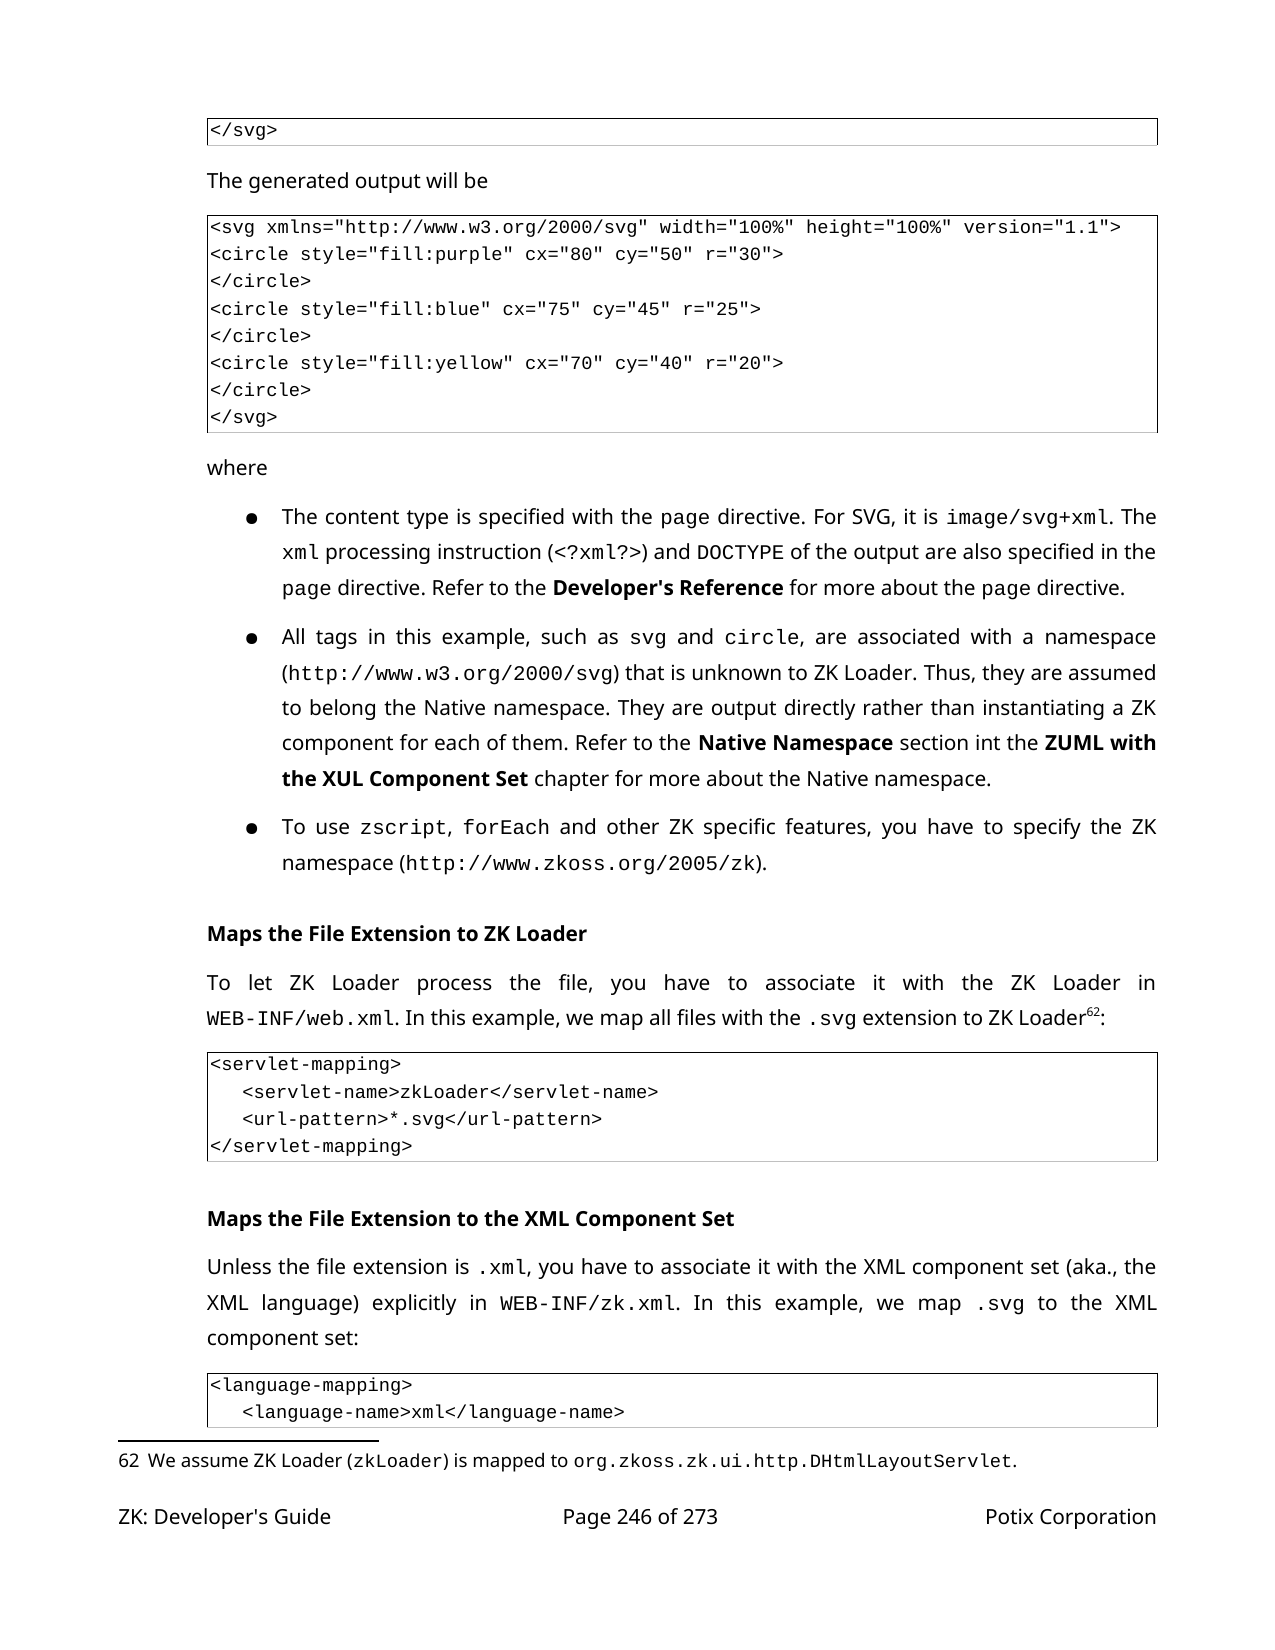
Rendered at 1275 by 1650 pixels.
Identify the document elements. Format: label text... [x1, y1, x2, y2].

text Unless the file extension is .xml, you have to associate it with the XML component set (aka., the XML language) explicitly in WEB-INF/zk.xml. In this example, we map .svg to the XML component set: [207, 1252, 1157, 1352]
text To let ZK Loader process the file, you have to associate it with the ZK Loader in WEB-INF/web.xml. In this example, we map all files with the .svg extension to ZK Loader: [207, 968, 1157, 1032]
text <circle style="fill:blue" cx="75" cy="45" r="25"> [208, 296, 1157, 321]
text <circle style="fill:yellow" cx="70" cy="40" r="20"> [208, 351, 1157, 375]
text We assume ZK Loader (zkLoader) is mapped to org.zkoss.zk.ui.http.DHtmlLayoutServlet. [118, 1447, 1157, 1473]
text </svg> [208, 119, 1157, 145]
subtitle Maps the File Extension to the XML Component Set [207, 1204, 1157, 1232]
text <svg xmlns="http://www.w3.org/2000/svg" width="100%" height="100%" version="1.1"> [208, 216, 1157, 239]
text The generated output will be [207, 166, 1157, 194]
list All tags in this example, such as svg and circle, are associated with a namespace (http://www.w3.org/2000/svg) that is unknown to ZK Loader. Thus, they are assumed to belong the Native namespace. They are output directly rather than instantiating a ZK component for each of them. Refer to the Native Namespace section int the ZUML with the XUL Component Set chapter for more about the Native namespace. [244, 622, 1157, 792]
subtitle Maps the File Extension to ZK Loader [207, 919, 1157, 947]
text </circle> [208, 269, 1157, 293]
list The content type is specified with the page directive. For SVG, it is image/svg+xml. The xml processing instruction (<?xml?>) and DOCTYPE of the output are also specified in the page directive. Refer to the Developer's Reference for more about the page directive. [244, 502, 1157, 602]
text </circle> [208, 324, 1157, 348]
text <circle style="fill:purple" cx="80" cy="50" r="30"> [208, 242, 1157, 266]
text </circle> [208, 378, 1157, 402]
text <language-name>xml</language-name> [208, 1399, 1157, 1427]
list To use zscript, forEach and other ZK specific features, you have to specify the ZK namespace (http://www.zkoss.org/2005/zk). [244, 812, 1157, 877]
text where [207, 453, 1157, 481]
text <url-pattern>*.svg</url-pattern> [208, 1107, 1157, 1131]
text </svg> [208, 405, 1157, 432]
text <servlet-name>zkLoader</servlet-name> [208, 1079, 1157, 1104]
text </servlet-mapping> [208, 1134, 1157, 1161]
text <language-mapping> [208, 1374, 1157, 1397]
text <servlet-mapping> [208, 1053, 1157, 1077]
